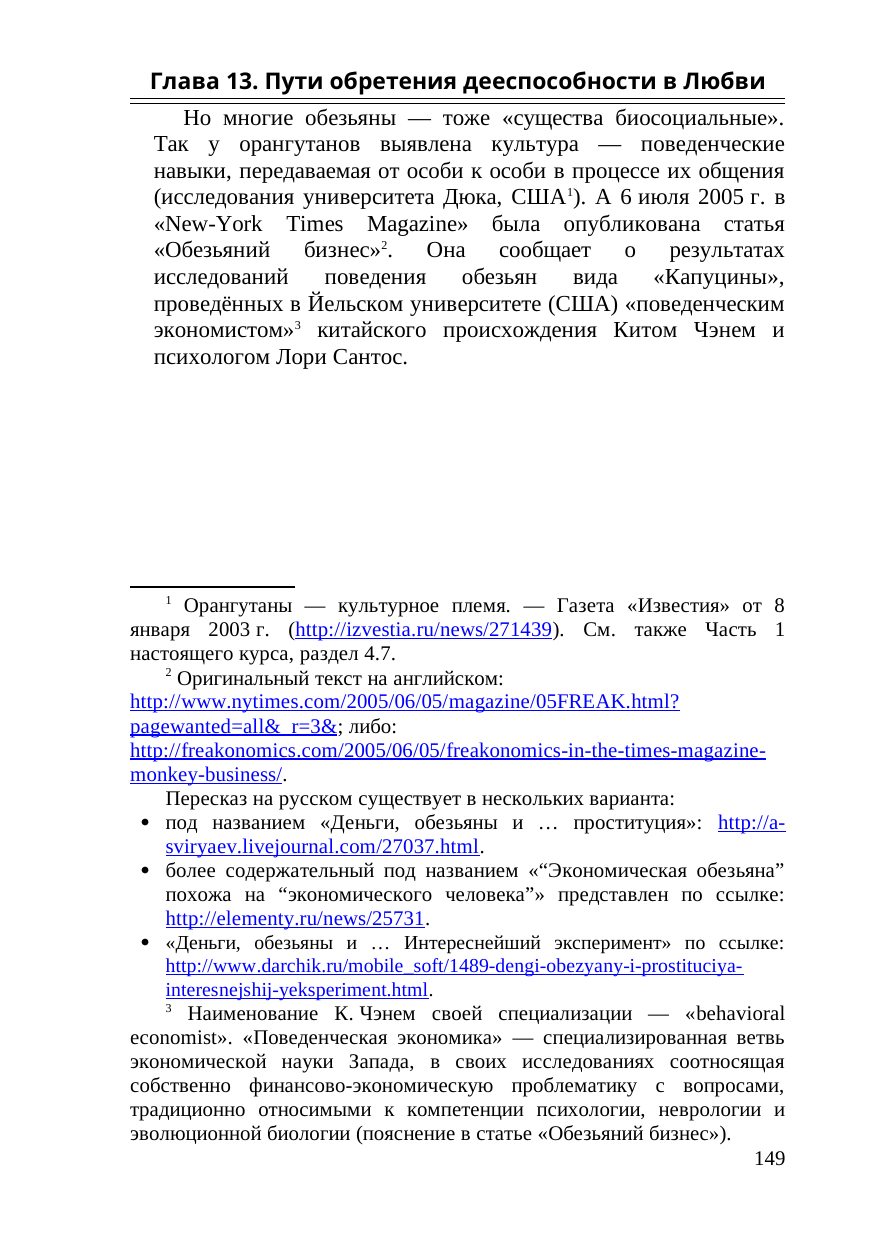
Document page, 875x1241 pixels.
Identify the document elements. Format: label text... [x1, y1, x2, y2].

text Орангутаны — культурное племя. — Газета «Известия» от 8 января 2003 г. (http://izvestia.ru/news/271439). См. также Часть 1 настоящего курса, раздел 4.7. [130, 593, 785, 665]
text Наименование К. Чэнем своей специализации — «behavioral economist». «Поведенческая экономика» — специализированная ветвь экономической науки Запада, в своих исследованиях соотносящая собственно финансово-экономическую проблематику с вопросами, традиционно относимыми к компетенции психологии, неврологии и эволюционной биологии (пояснение в статье «Обезьяний бизнес»). [130, 1001, 785, 1145]
text http://freakonomics.com/2005/06/05/freakonomics-in-the-times-magazine-monkey-business/. [130, 737, 785, 786]
text http://www.nytimes.com/2005/06/05/magazine/05FREAK.html?pagewanted=all&_r=3&; либо: [130, 689, 785, 737]
list под названием «Деньги, обезьяны и … проституция»: http://a-sviryaev.livejournal.com/27037.html. [142, 810, 785, 858]
text Но многие обезьяны — тоже «существа биосоциальные». Так у орангутанов выявлена культура — поведенческие навыки, передаваемая от особи к особи в процессе их общения (исследования университета Дюка, США). А 6 июля 2005 г. в «New-York Times Magazine» была опубликована статья «Обезьяний бизнес». Она сообщает о результатах исследований поведения обезьян вида «Капуцины», проведённых в Йельском университете (США) «поведенческим экономистом» китайского происхождения Китом Чэнем и психологом Лори Сантос. [153, 104, 785, 369]
list «Деньги, обезьяны и … Интереснейший эксперимент» по ссылке: http://www.darchik.ru/mobile_soft/1489-dengi-obezyany-i-prostituciya-interesnejshij-yeksperiment.html. [142, 930, 785, 1001]
text Пересказ на русском существует в нескольких варианта: [130, 786, 785, 810]
text Оригинальный текст на английском: [130, 665, 785, 689]
list более содержательный под названием «“Экономическая обезьяна” похожа на “экономического человека”» представлен по ссылке: http://elementy.ru/news/25731. [142, 858, 785, 930]
